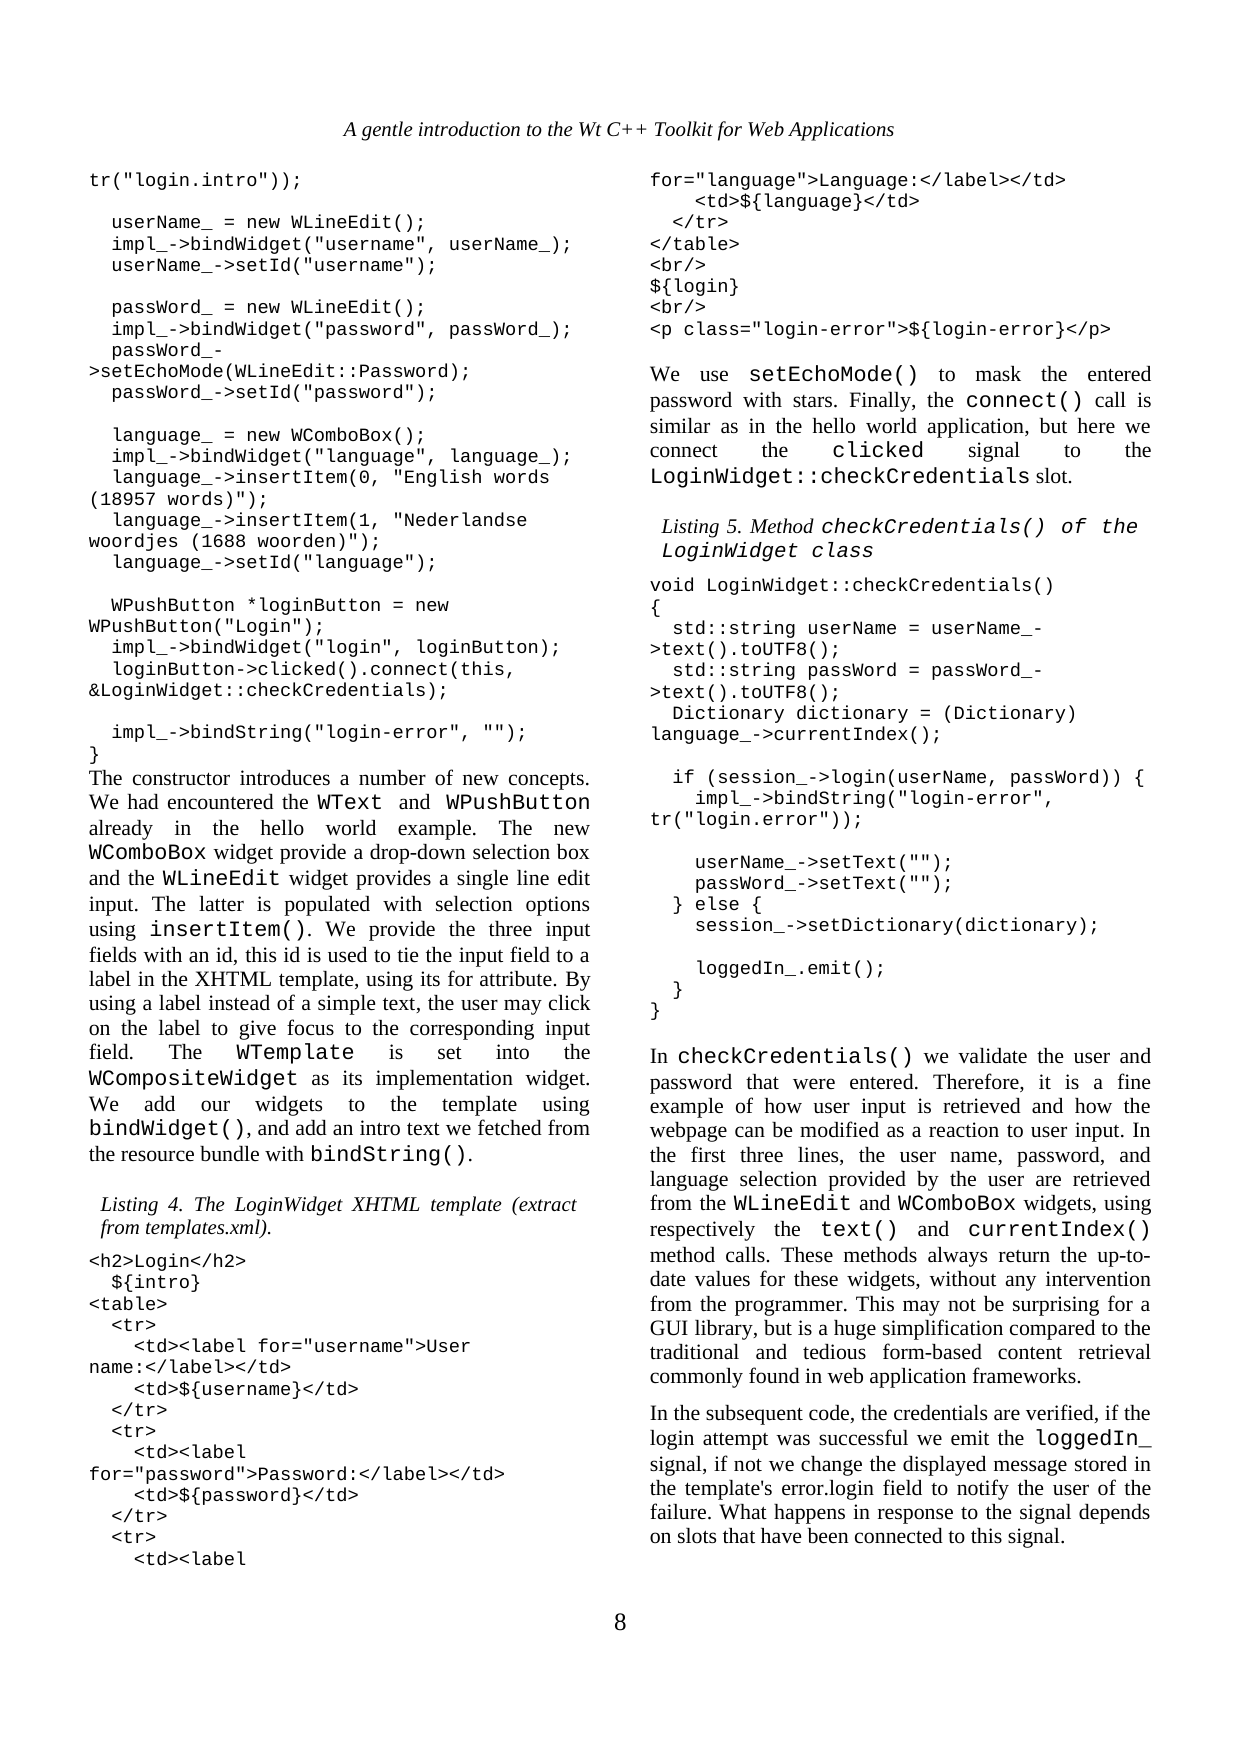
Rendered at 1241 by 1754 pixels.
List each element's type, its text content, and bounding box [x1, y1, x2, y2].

text impl_->bindWidget("password", passWord_); [88, 319, 591, 341]
text </tr> [88, 1507, 591, 1528]
text impl_->bindWidget("language", language_); [88, 447, 591, 468]
text <td><label for="username">User name:</label></td> [88, 1337, 591, 1379]
text for="language">Language:</label></td> [649, 171, 1152, 192]
text <tr> [88, 1422, 591, 1443]
text <p class="login-error">${login-error}</p> [649, 319, 1152, 341]
text } else { [649, 895, 1152, 916]
text std::string passWord = passWord_->text().toUTF8(); [649, 661, 1152, 704]
text <td>${password}</td> [88, 1486, 591, 1507]
text WPushButton *loginButton = new WPushButton("Login"); [88, 596, 591, 638]
text <table> [88, 1294, 591, 1316]
text </tr> [649, 213, 1152, 234]
text <tr> [88, 1528, 591, 1549]
text } [649, 980, 1152, 1001]
text ${intro} [88, 1273, 591, 1294]
text userName_->setId("username"); [88, 256, 591, 277]
text loggedIn_.emit(); [649, 959, 1152, 980]
text <td>${username}</td> [88, 1379, 591, 1401]
text impl_->bindString("login-error", tr("login.error")); [649, 789, 1152, 831]
text std::string userName = userName_->text().toUTF8(); [649, 619, 1152, 661]
text ${login} [649, 277, 1152, 298]
text passWord_->setEchoMode(WLineEdit::Password); [88, 341, 591, 383]
text language_->insertItem(1, "Nederlandse woordjes (1688 woorden)"); [88, 511, 591, 553]
text if (session_->login(userName, passWord)) { [649, 767, 1152, 789]
text The constructor introduces a number of new concepts. We had encountered the WText and WPushButton already in the hello world example. The new WComboBox widget provide a drop-down selection box and the WLineEdit widget provides a single line edit input. The latter is populated with selection options using insertItem(). We provide the three input fields with an id, this id is used to tie the input field to a label in the XHTML template, using its for attribute. By using a label instead of a simple text, the user may click on the label to give focus to the corresponding input field. The WTemplate is set into the WCompositeWidget as its implementation widget. We add our widgets to the template using bindWidget(), and add an intro text we fetched from the resource bundle with bindString(). [88, 766, 591, 1168]
text userName_ = new WLineEdit(); [88, 213, 591, 234]
text passWord_ = new WLineEdit(); [88, 298, 591, 319]
text <tr> [88, 1316, 591, 1337]
text passWord_->setId("password"); [88, 383, 591, 404]
text In checkCredentials() we validate the user and password that were entered. Therefore, it is a fine example of how user input is retrieved and how the webpage can be modified as a reaction to user input. In the first three lines, the user name, password, and language selection provided by the user are retrieved from the WLineEdit and WComboBox widgets, using respectively the text() and currentIndex() method calls. These methods always return the up-to-date values for these widgets, without any intervention from the programmer. This may not be surprising for a GUI library, but is a huge simplification compared to the traditional and tedious form-based content retrieval commonly found in web application frameworks. [649, 1044, 1152, 1389]
text <td>${language}</td> [649, 192, 1152, 213]
text tr("login.intro")); [88, 171, 591, 192]
text In the subsequent code, the credentials are verified, if the login attempt was successful we emit the loggedIn_ signal, if not we change the displayed message stored in the template's error.login field to notify the user of the failure. What happens in response to the signal depends on slots that have been connected to this signal. [649, 1401, 1152, 1549]
text language_->setId("language"); [88, 553, 591, 574]
text <td><label for="password">Password:</label></td> [88, 1443, 591, 1486]
text <h2>Login</h2> [88, 1252, 591, 1273]
text Listing 5. Method checkCredentials() of the LoginWidget class [661, 515, 1140, 564]
text passWord_->setText(""); [649, 874, 1152, 895]
text </tr> [88, 1401, 591, 1422]
text impl_->bindWidget("username", userName_); [88, 234, 591, 256]
text language_->insertItem(0, "English words (18957 words)"); [88, 468, 591, 511]
text session_->setDictionary(dictionary); [649, 916, 1152, 937]
text loginButton->clicked().connect(this, &LoginWidget::checkCredentials); [88, 659, 591, 702]
text <td><label [88, 1549, 591, 1571]
text } [88, 744, 591, 766]
text Dictionary dictionary = (Dictionary) language_->currentIndex(); [649, 704, 1152, 746]
text { [649, 597, 1152, 619]
text userName_->setText(""); [649, 852, 1152, 874]
text </table> [649, 234, 1152, 256]
text } [649, 1001, 1152, 1022]
text <br/> [649, 298, 1152, 319]
text Listing 4. The LoginWidget XHTML template (extract from templates.xml). [100, 1193, 579, 1239]
text impl_->bindString("login-error", ""); [88, 723, 591, 744]
text language_ = new WComboBox(); [88, 426, 591, 447]
text impl_->bindWidget("login", loginButton); [88, 638, 591, 659]
text <br/> [649, 256, 1152, 277]
